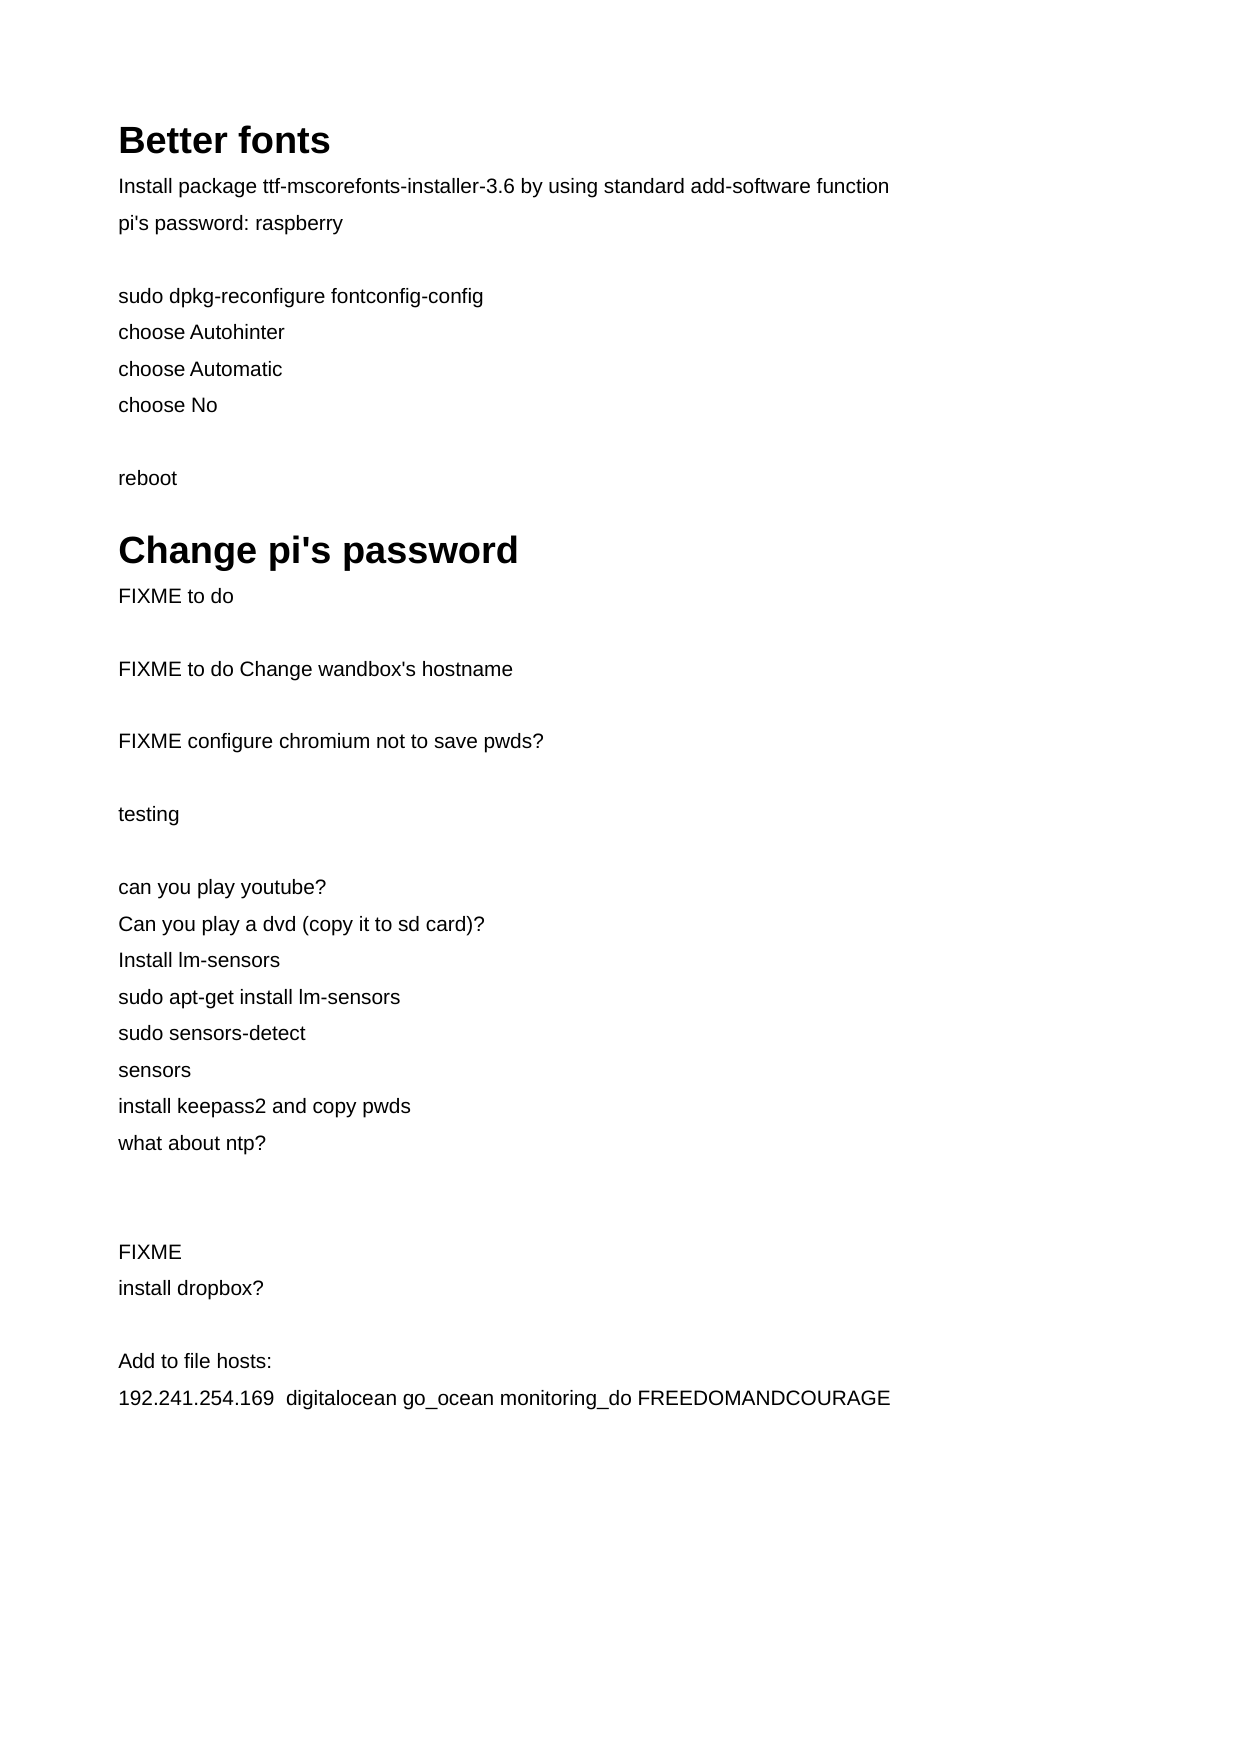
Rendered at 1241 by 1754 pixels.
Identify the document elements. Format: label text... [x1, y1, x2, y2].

subtitle Change pi's password [118, 527, 1122, 571]
text testing [118, 802, 1122, 826]
text pi's password: raspberry [118, 211, 1122, 235]
text FIXME to do [118, 583, 1122, 607]
text reboot [118, 466, 1122, 490]
text 192.241.254.169 digitalocean go_ocean monitoring_do FREEDOMANDCOURAGE [118, 1386, 1122, 1409]
text what about ntp? [118, 1130, 1122, 1154]
text Can you play a dvd (copy it to sd card)? [118, 912, 1122, 936]
text FIXME to do Change wandbox's hostname [118, 656, 1122, 680]
text sudo dpkg-reconfigure fontconfig-config [118, 284, 1122, 308]
text Install package ttf-mscorefonts-installer-3.6 by using standard add-software function [118, 174, 1122, 198]
text FIXME configure chromium not to save pwds? [118, 729, 1122, 753]
text install keepass2 and copy pwds [118, 1094, 1122, 1118]
text choose Automatic [118, 357, 1122, 381]
text sensors [118, 1057, 1122, 1081]
subtitle Better fonts [118, 118, 1122, 162]
text Install lm-sensors [118, 948, 1122, 972]
text sudo apt-get install lm-sensors [118, 984, 1122, 1008]
text FIXME [118, 1240, 1122, 1264]
text sudo sensors-detect [118, 1021, 1122, 1045]
text Add to file hosts: [118, 1349, 1122, 1373]
text choose Autohinter [118, 320, 1122, 344]
text choose No [118, 393, 1122, 417]
text can you play youtube? [118, 875, 1122, 899]
text install dropbox? [118, 1276, 1122, 1300]
